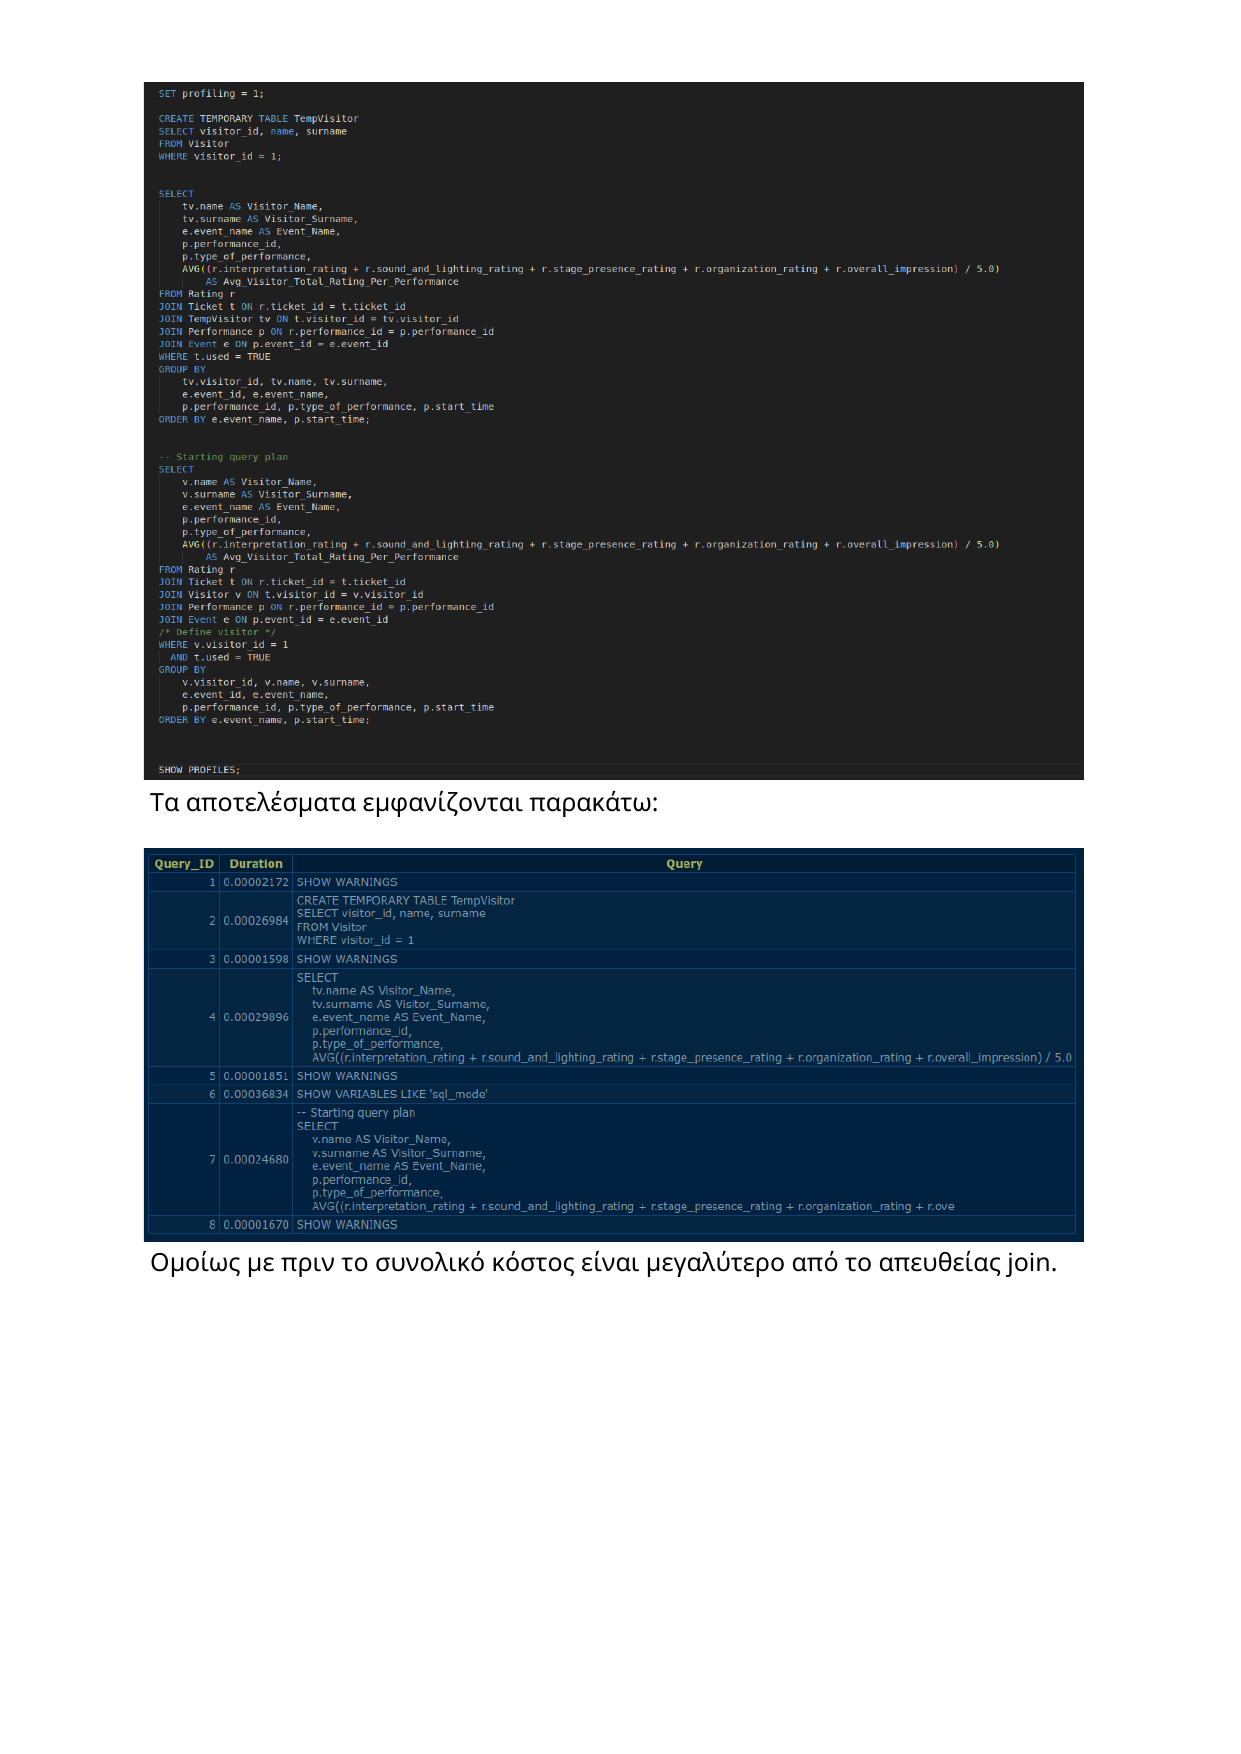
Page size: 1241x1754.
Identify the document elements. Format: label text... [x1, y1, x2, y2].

picture [143, 848, 1084, 1242]
text Τα αποτελέσματα εμφανίζονται παρακάτω: [150, 755, 1090, 819]
text Ομοίως με πριν το συνολικό κόστος είναι μεγαλύτερο από το απευθείας join. [150, 1244, 1090, 1278]
picture [143, 82, 1084, 780]
